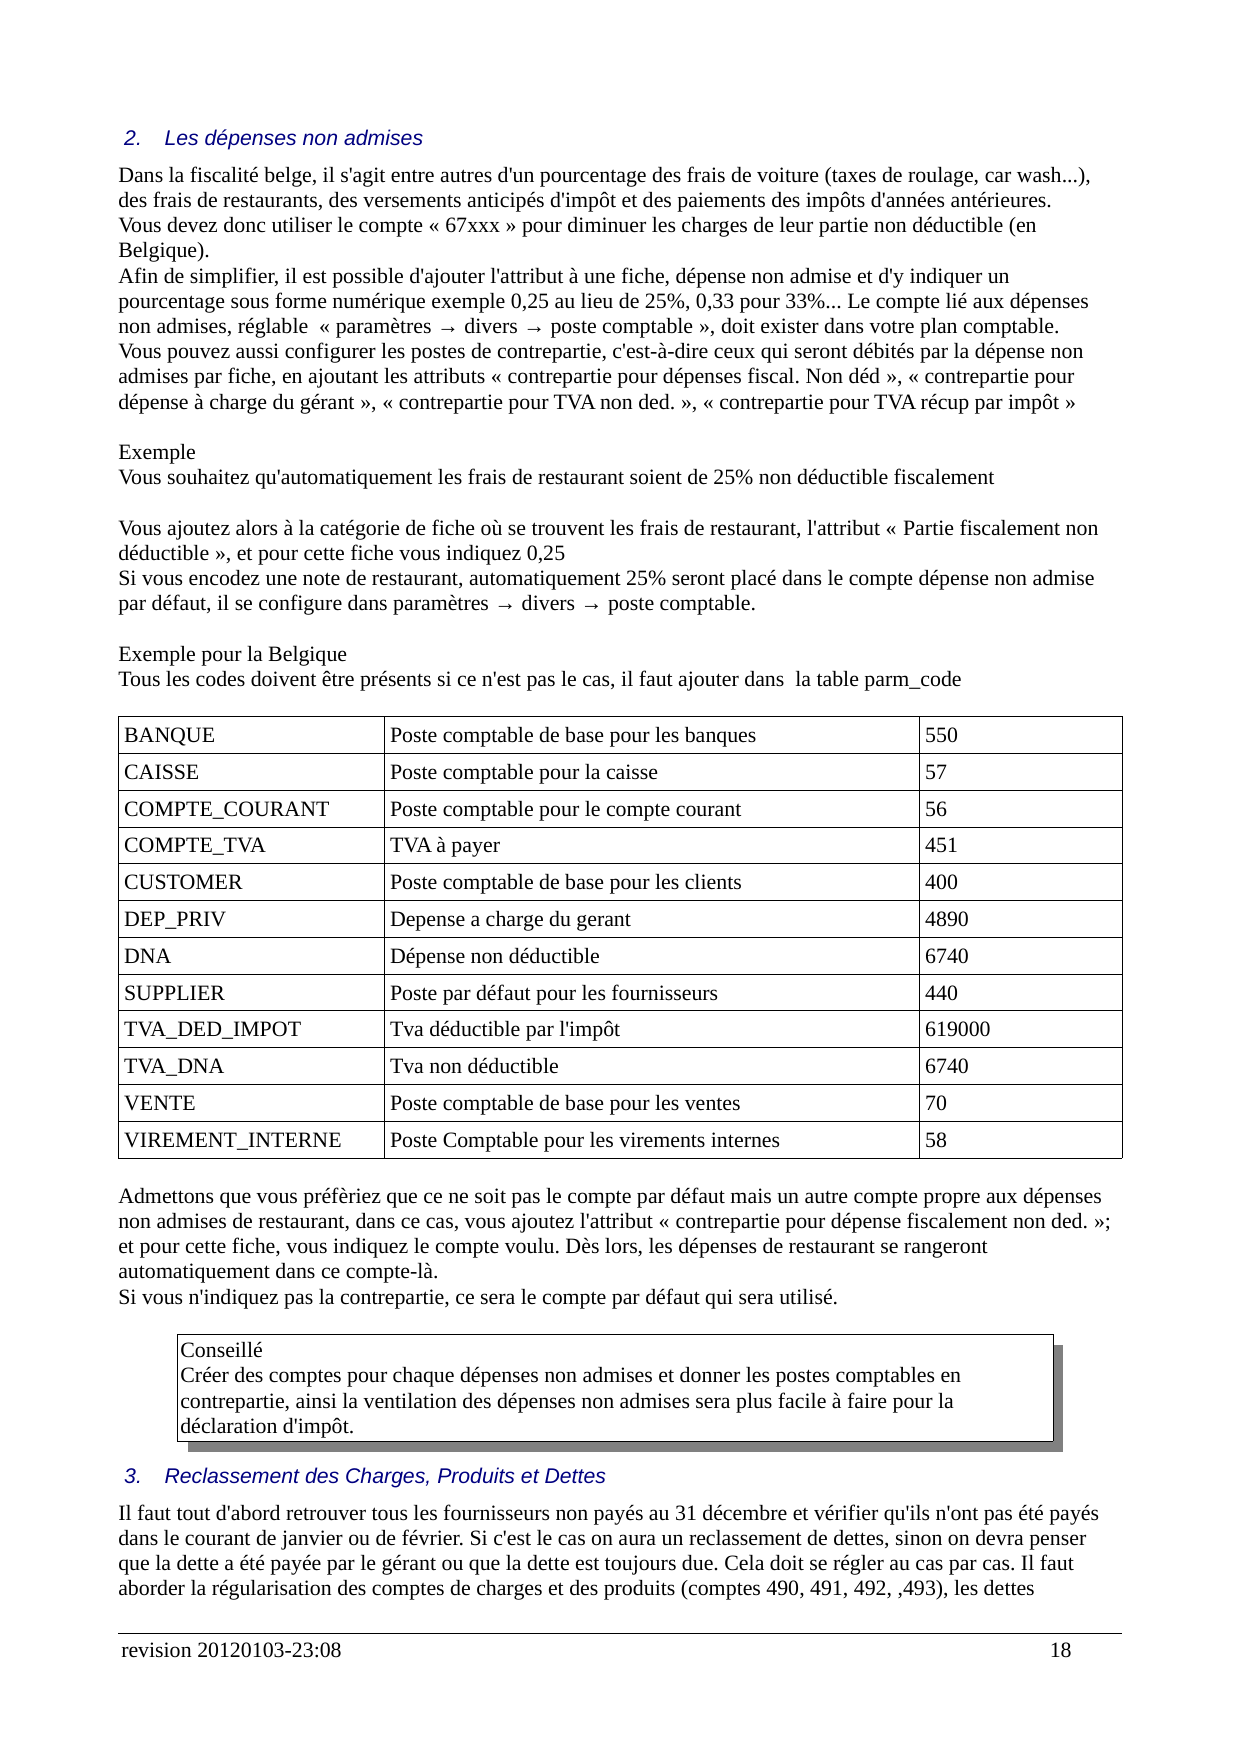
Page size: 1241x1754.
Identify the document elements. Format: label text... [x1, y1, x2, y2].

table_cell COMPTE_COURANT [119, 791, 384, 827]
text Vous ajoutez alors à la catégorie de fiche où se trouvent les frais de restaurant, l'attribut « Partie fiscalement non déductible », et pour cette fiche vous indiquez 0,25 [118, 515, 1122, 565]
table_cell 57 [920, 754, 1122, 790]
text Si vous n'indiquez pas la contrepartie, ce sera le compte par défaut qui sera utilisé. [118, 1284, 1122, 1309]
text Exemple pour la Belgique [118, 641, 1122, 666]
text Il faut tout d'abord retrouver tous les fournisseurs non payés au 31 décembre et vérifier qu'ils n'ont pas été payés dans le courant de janvier ou de février. Si c'est le cas on aura un reclassement de dettes, sinon on devra penser que la dette a été payée par le gérant ou que la dette est toujours due. Cela doit se régler au cas par cas. Il faut aborder la régularisation des comptes de charges et des produits (comptes 490, 491, 492, ,493), les dettes [118, 1500, 1122, 1601]
table_cell COMPTE_TVA [119, 828, 384, 863]
table_cell 619000 [920, 1011, 1122, 1047]
table_cell TVA_DED_IMPOT [119, 1011, 384, 1047]
table_cell 58 [920, 1122, 1122, 1158]
text Afin de simplifier, il est possible d'ajouter l'attribut à une fiche, dépense non admise et d'y indiquer un pourcentage sous forme numérique exemple 0,25 au lieu de 25%, 0,33 pour 33%... Le compte lié aux dépenses non admises, réglable « paramètres → divers → poste comptable », doit exister dans votre plan comptable. [118, 263, 1122, 338]
text Exemple [118, 439, 1122, 464]
table_cell TVA à payer [385, 828, 919, 863]
text Créer des comptes pour chaque dépenses non admises et donner les postes comptables en contrepartie, ainsi la ventilation des dépenses non admises sera plus facile à faire pour la déclaration d'impôt. [178, 1359, 1052, 1441]
table_cell CAISSE [119, 754, 384, 790]
subtitle Les dépenses non admises [118, 126, 1122, 150]
table_cell 4890 [920, 901, 1122, 937]
table_cell 440 [920, 975, 1122, 1010]
text Vous devez donc utiliser le compte « 67xxx » pour diminuer les charges de leur partie non déductible (en Belgique). [118, 212, 1122, 263]
table_cell 6740 [920, 938, 1122, 974]
subtitle Reclassement des Charges, Produits et Dettes [118, 1463, 1122, 1488]
table_cell VENTE [119, 1085, 384, 1121]
text Conseillé [178, 1335, 1052, 1359]
table_header BANQUE [119, 717, 384, 753]
table_cell 56 [920, 791, 1122, 827]
text Admettons que vous préfèriez que ce ne soit pas le compte par défaut mais un autre compte propre aux dépenses non admises de restaurant, dans ce cas, vous ajoutez l'attribut « contrepartie pour dépense fiscalement non ded. »; et pour cette fiche, vous indiquez le compte voulu. Dès lors, les dépenses de restaurant se rangeront automatiquement dans ce compte-là. [118, 1183, 1122, 1284]
table_cell 451 [920, 828, 1122, 863]
table_cell Tva déductible par l'impôt [385, 1011, 919, 1047]
table_cell DEP_PRIV [119, 901, 384, 937]
text Vous souhaitez qu'automatiquement les frais de restaurant soient de 25% non déductible fiscalement [118, 464, 1122, 489]
table_cell SUPPLIER [119, 975, 384, 1010]
text Vous pouvez aussi configurer les postes de contrepartie, c'est-à-dire ceux qui seront débités par la dépense non admises par fiche, en ajoutant les attributs « contrepartie pour dépenses fiscal. Non déd », « contrepartie pour dépense à charge du gérant », « contrepartie pour TVA non ded. », « contrepartie pour TVA récup par impôt » [118, 338, 1122, 414]
table_cell Dépense non déductible [385, 938, 919, 974]
table_cell Poste Comptable pour les virements internes [385, 1122, 919, 1158]
table_header Poste comptable de base pour les banques [385, 717, 919, 753]
table_cell Poste comptable pour le compte courant [385, 791, 919, 827]
table_cell Poste par défaut pour les fournisseurs [385, 975, 919, 1010]
table_cell Poste comptable de base pour les clients [385, 864, 919, 900]
table_cell DNA [119, 938, 384, 974]
table_cell TVA_DNA [119, 1048, 384, 1084]
text Tous les codes doivent être présents si ce n'est pas le cas, il faut ajouter dans la table parm_code [118, 666, 1122, 691]
table_cell 400 [920, 864, 1122, 900]
text Si vous encodez une note de restaurant, automatiquement 25% seront placé dans le compte dépense non admise par défaut, il se configure dans paramètres → divers → poste comptable. [118, 565, 1122, 616]
table_header 550 [920, 717, 1122, 753]
table_cell Poste comptable de base pour les ventes [385, 1085, 919, 1121]
table_cell VIREMENT_INTERNE [119, 1122, 384, 1158]
table_cell CUSTOMER [119, 864, 384, 900]
table_cell Poste comptable pour la caisse [385, 754, 919, 790]
table_cell Depense a charge du gerant [385, 901, 919, 937]
table_cell 70 [920, 1085, 1122, 1121]
table_cell Tva non déductible [385, 1048, 919, 1084]
text Dans la fiscalité belge, il s'agit entre autres d'un pourcentage des frais de voiture (taxes de roulage, car wash...), des frais de restaurants, des versements anticipés d'impôt et des paiements des impôts d'années antérieures. [118, 162, 1122, 212]
table_cell 6740 [920, 1048, 1122, 1084]
